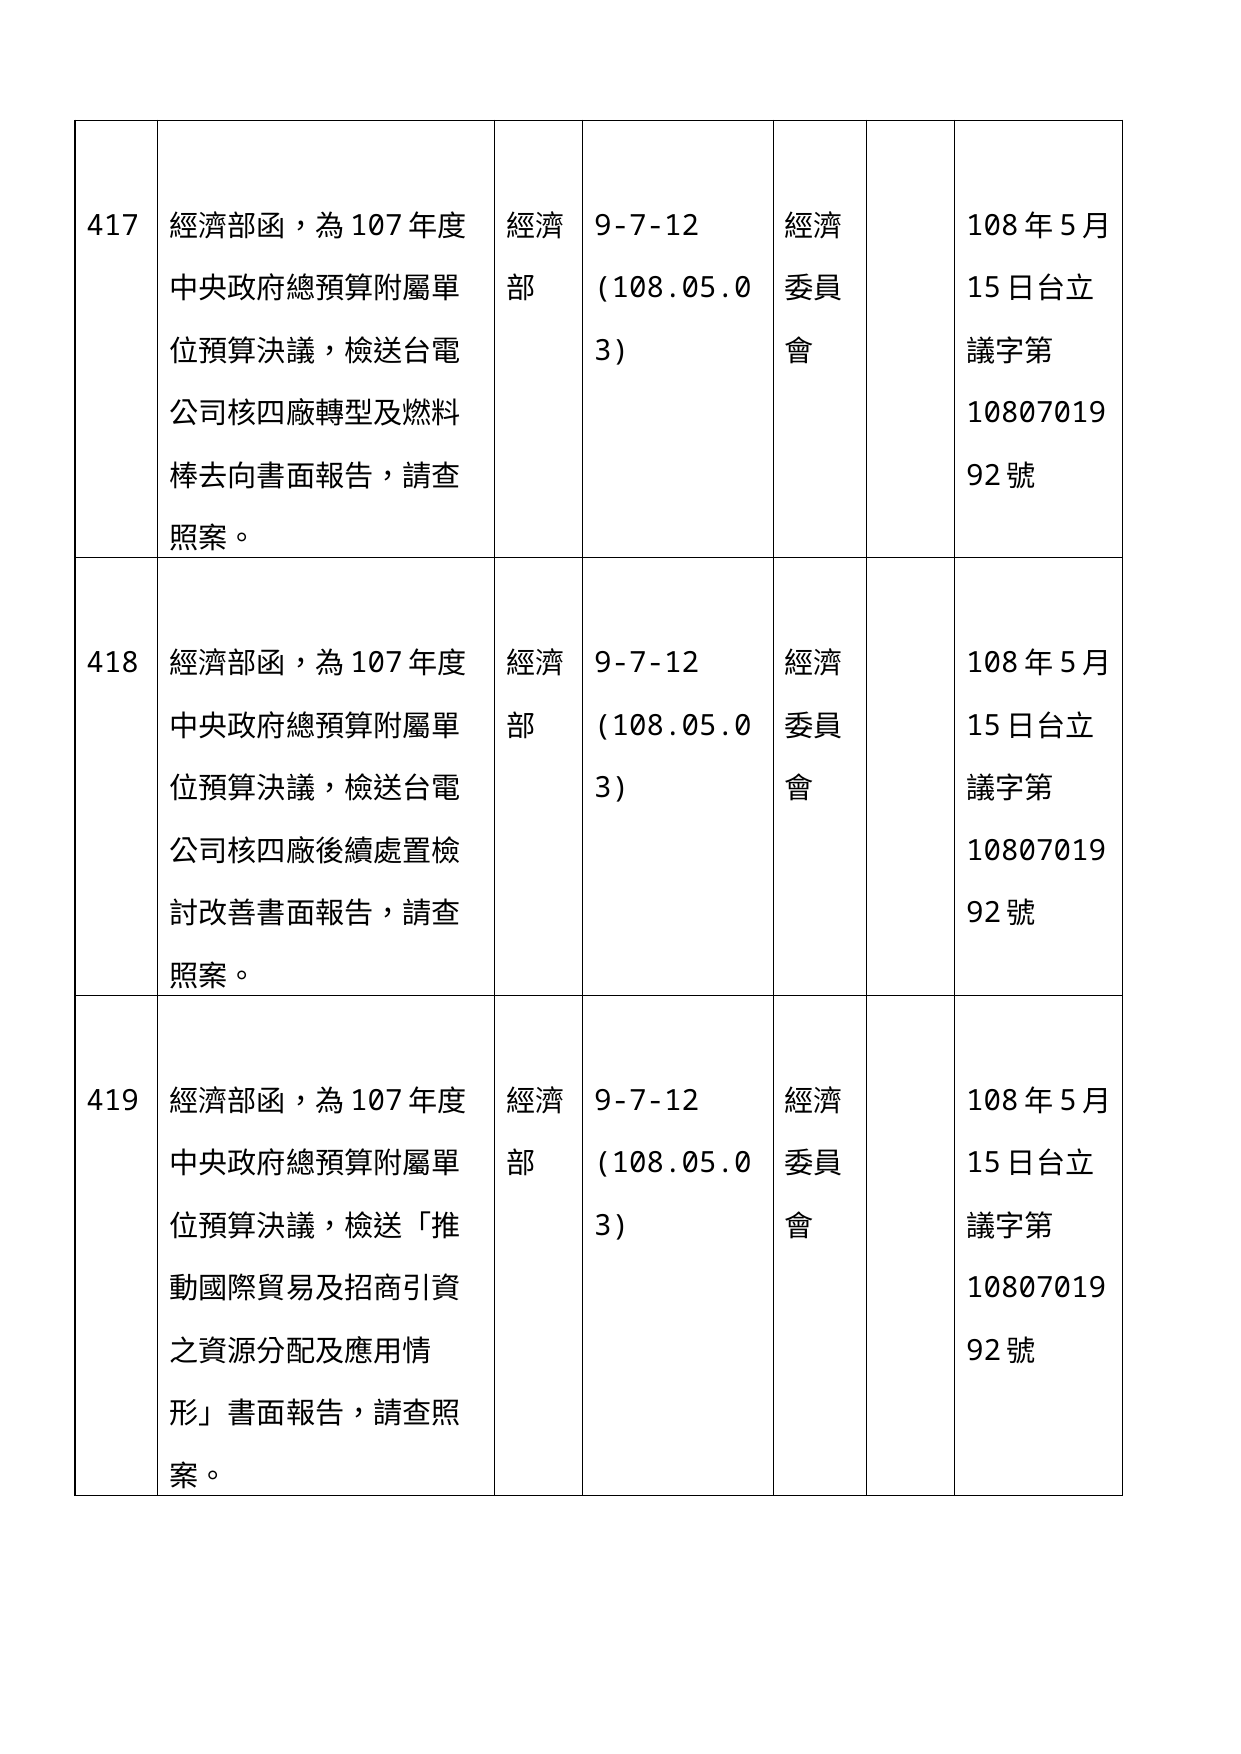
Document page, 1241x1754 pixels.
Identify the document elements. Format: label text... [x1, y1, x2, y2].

table_cell 418 [76, 558, 157, 994]
table_cell 經濟委員會 [774, 558, 866, 994]
table_cell 108年5月15日台立議字第1080701992號 [955, 558, 1122, 994]
table_cell 419 [76, 996, 157, 1494]
table_cell 經濟部 [495, 558, 582, 994]
table_cell 經濟部 [495, 996, 582, 1494]
table_cell 經濟委員會 [774, 121, 866, 557]
table_cell 經濟部函，為107年度中央政府總預算附屬單位預算決議，檢送台電公司核四廠後續處置檢討改善書面報告，請查照案。 [158, 558, 494, 994]
table_cell 9-7-12 (108.05.03) [583, 558, 773, 994]
table_cell 108年5月15日台立議字第1080701992號 [955, 996, 1122, 1494]
table_cell [867, 121, 954, 557]
table_cell 9-7-12 (108.05.03) [583, 996, 773, 1494]
table_cell 經濟部函，為107年度中央政府總預算附屬單位預算決議，檢送「推動國際貿易及招商引資之資源分配及應用情形」書面報告，請查照案。 [158, 996, 494, 1494]
table_cell 經濟部 [495, 121, 582, 557]
table_cell 9-7-12 (108.05.03) [583, 121, 773, 557]
table_cell 417 [76, 121, 157, 557]
table_cell [867, 996, 954, 1494]
table_cell 經濟部函，為107年度中央政府總預算附屬單位預算決議，檢送台電公司核四廠轉型及燃料棒去向書面報告，請查照案。 [158, 121, 494, 557]
table_cell [867, 558, 954, 994]
table_cell 108年5月15日台立議字第1080701992號 [955, 121, 1122, 557]
table_cell 經濟委員會 [774, 996, 866, 1494]
